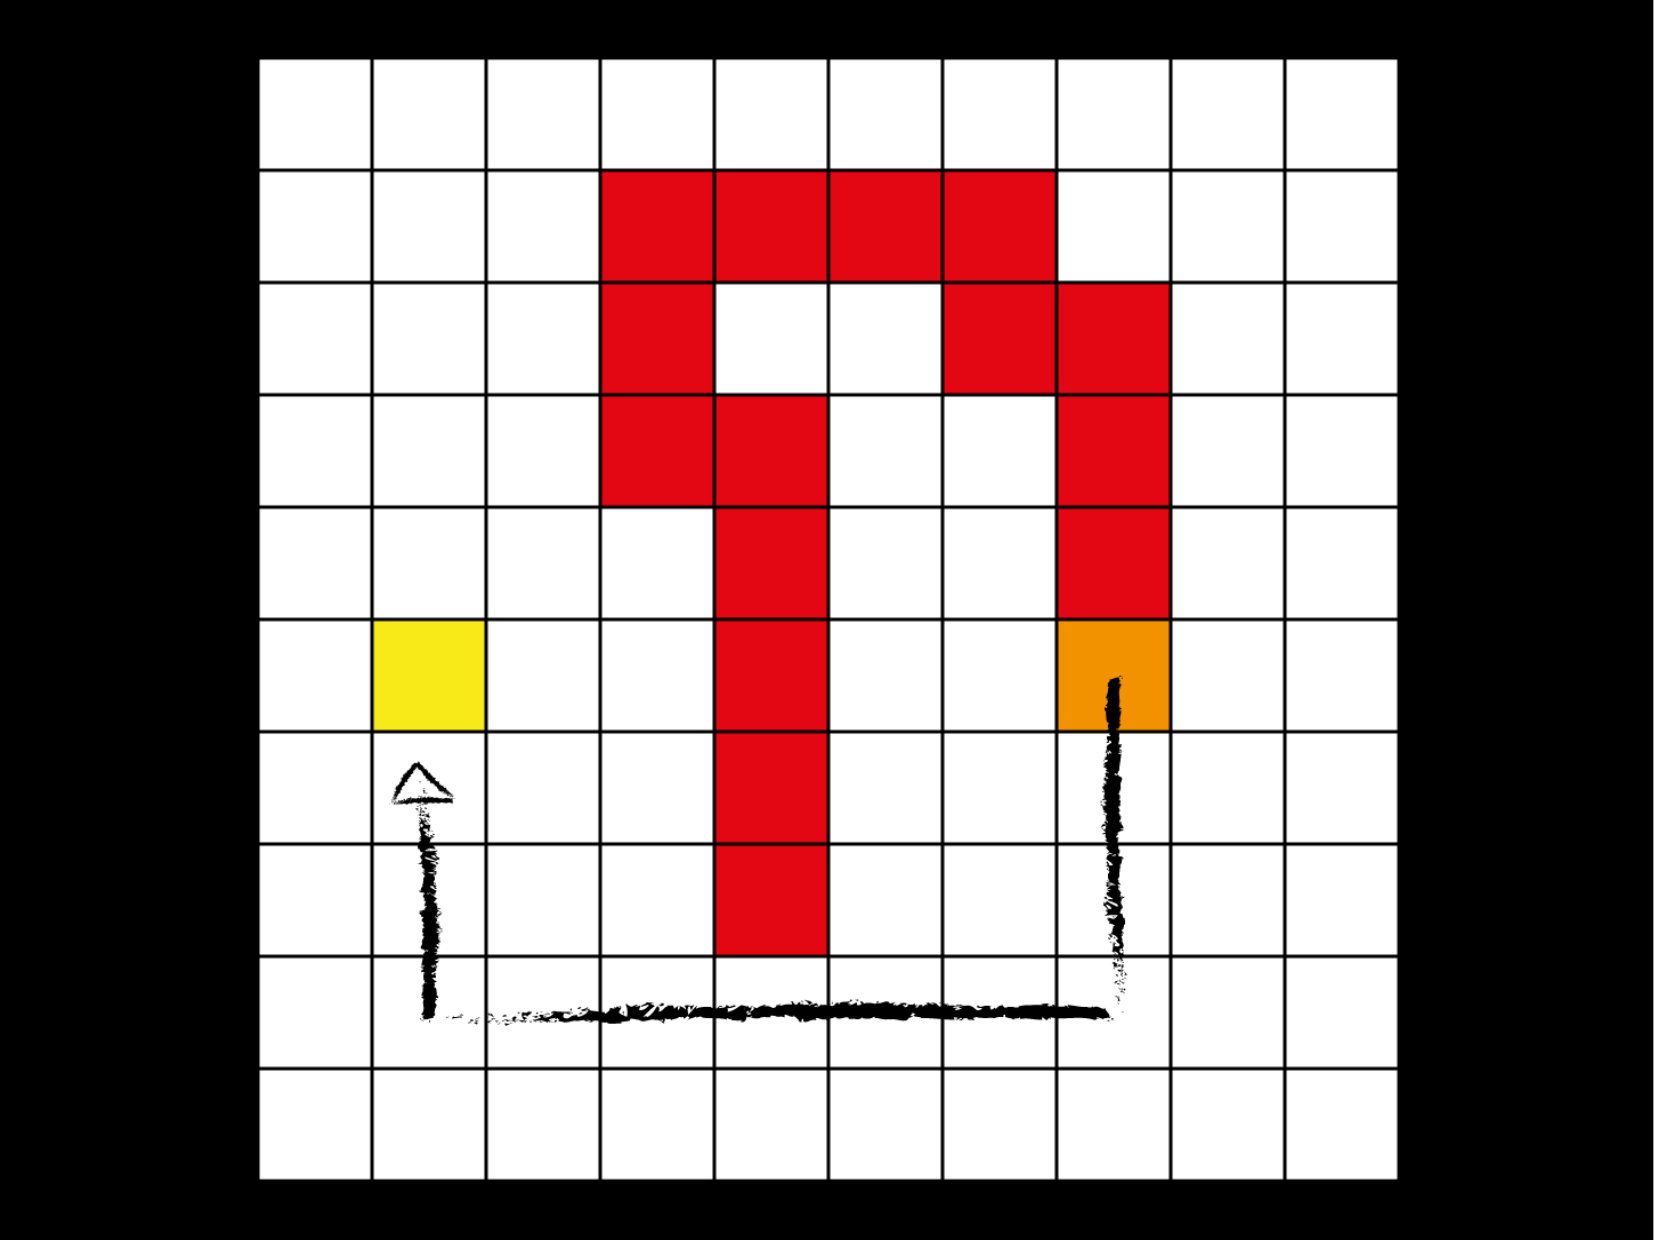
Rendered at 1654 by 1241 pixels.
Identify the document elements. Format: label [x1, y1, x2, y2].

picture [258, 58, 1399, 1181]
